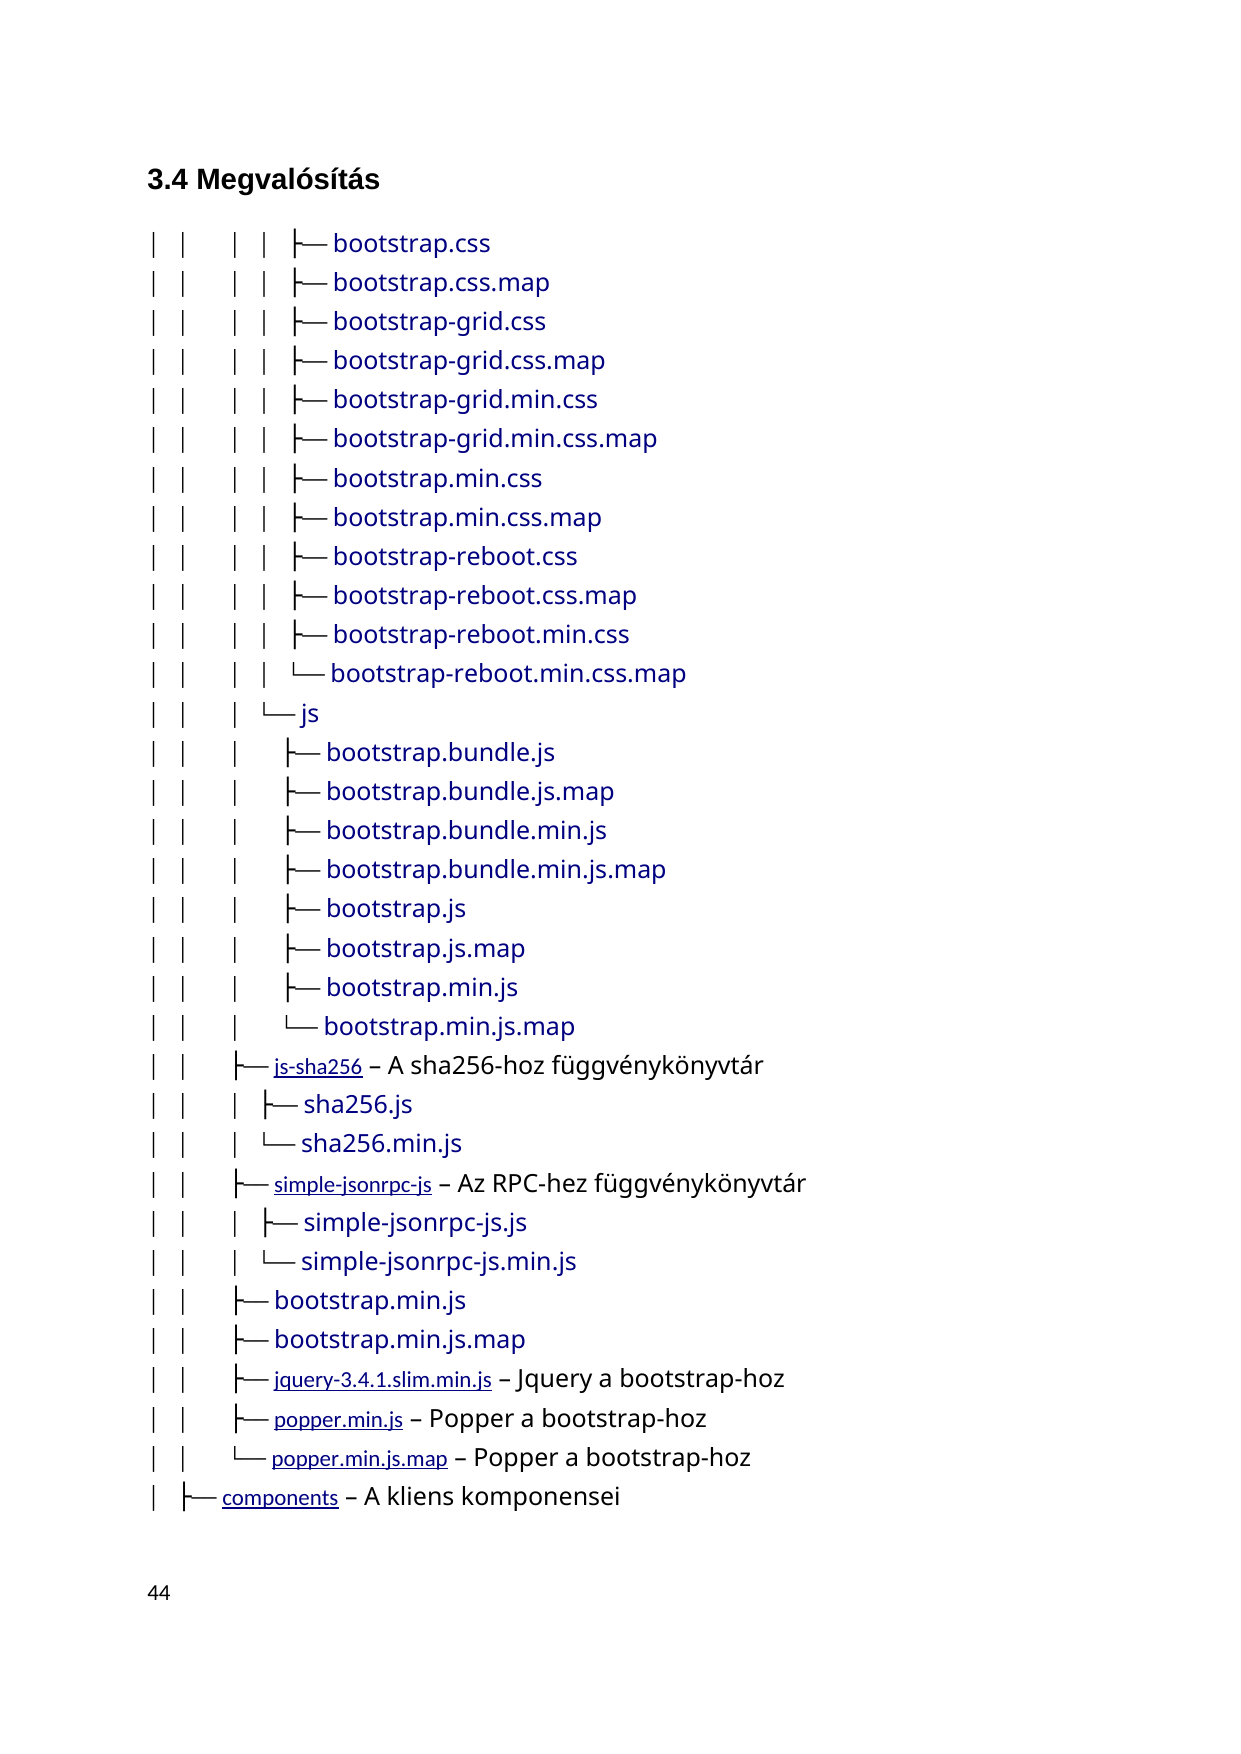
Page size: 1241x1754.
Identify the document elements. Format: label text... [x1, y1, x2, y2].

text │ │ │ │ ├── bootstrap.css │ │ │ │ ├── bootstrap.css.map │ │ │ │ ├── bootstrap-grid.css │ │ │ │ ├── bootstrap-grid.css.map │ │ │ │ ├── bootstrap-grid.min.css │ │ │ │ ├── bootstrap-grid.min.css.map │ │ │ │ ├── bootstrap.min.css │ │ │ │ ├── bootstrap.min.css.map │ │ │ │ ├── bootstrap-reboot.css │ │ │ │ ├── bootstrap-reboot.css.map │ │ │ │ ├── bootstrap-reboot.min.css │ │ │ │ └── bootstrap-reboot.min.css.map │ │ │ └── js │ │ │ ├── bootstrap.bundle.js │ │ │ ├── bootstrap.bundle.js.map │ │ │ ├── bootstrap.bundle.min.js │ │ │ ├── bootstrap.bundle.min.js.map │ │ │ ├── bootstrap.js │ │ │ ├── bootstrap.js.map │ │ │ ├── bootstrap.min.js │ │ │ └── bootstrap.min.js.map │ │ ├── js-sha256 – A sha256-hoz függvénykönyvtár │ │ │ ├── sha256.js │ │ │ └── sha256.min.js │ │ ├── simple-jsonrpc-js – Az RPC-hez függvénykönyvtár │ │ │ ├── simple-jsonrpc-js.js │ │ │ └── simple-jsonrpc-js.min.js │ │ ├── bootstrap.min.js │ │ ├── bootstrap.min.js.map │ │ ├── jquery-3.4.1.slim.min.js – Jquery a bootstrap-hoz │ │ ├── popper.min.js – Popper a bootstrap-hoz │ │ └── popper.min.js.map – Popper a bootstrap-hoz │ ├── components – A kliens komponensei [147, 225, 1033, 1513]
